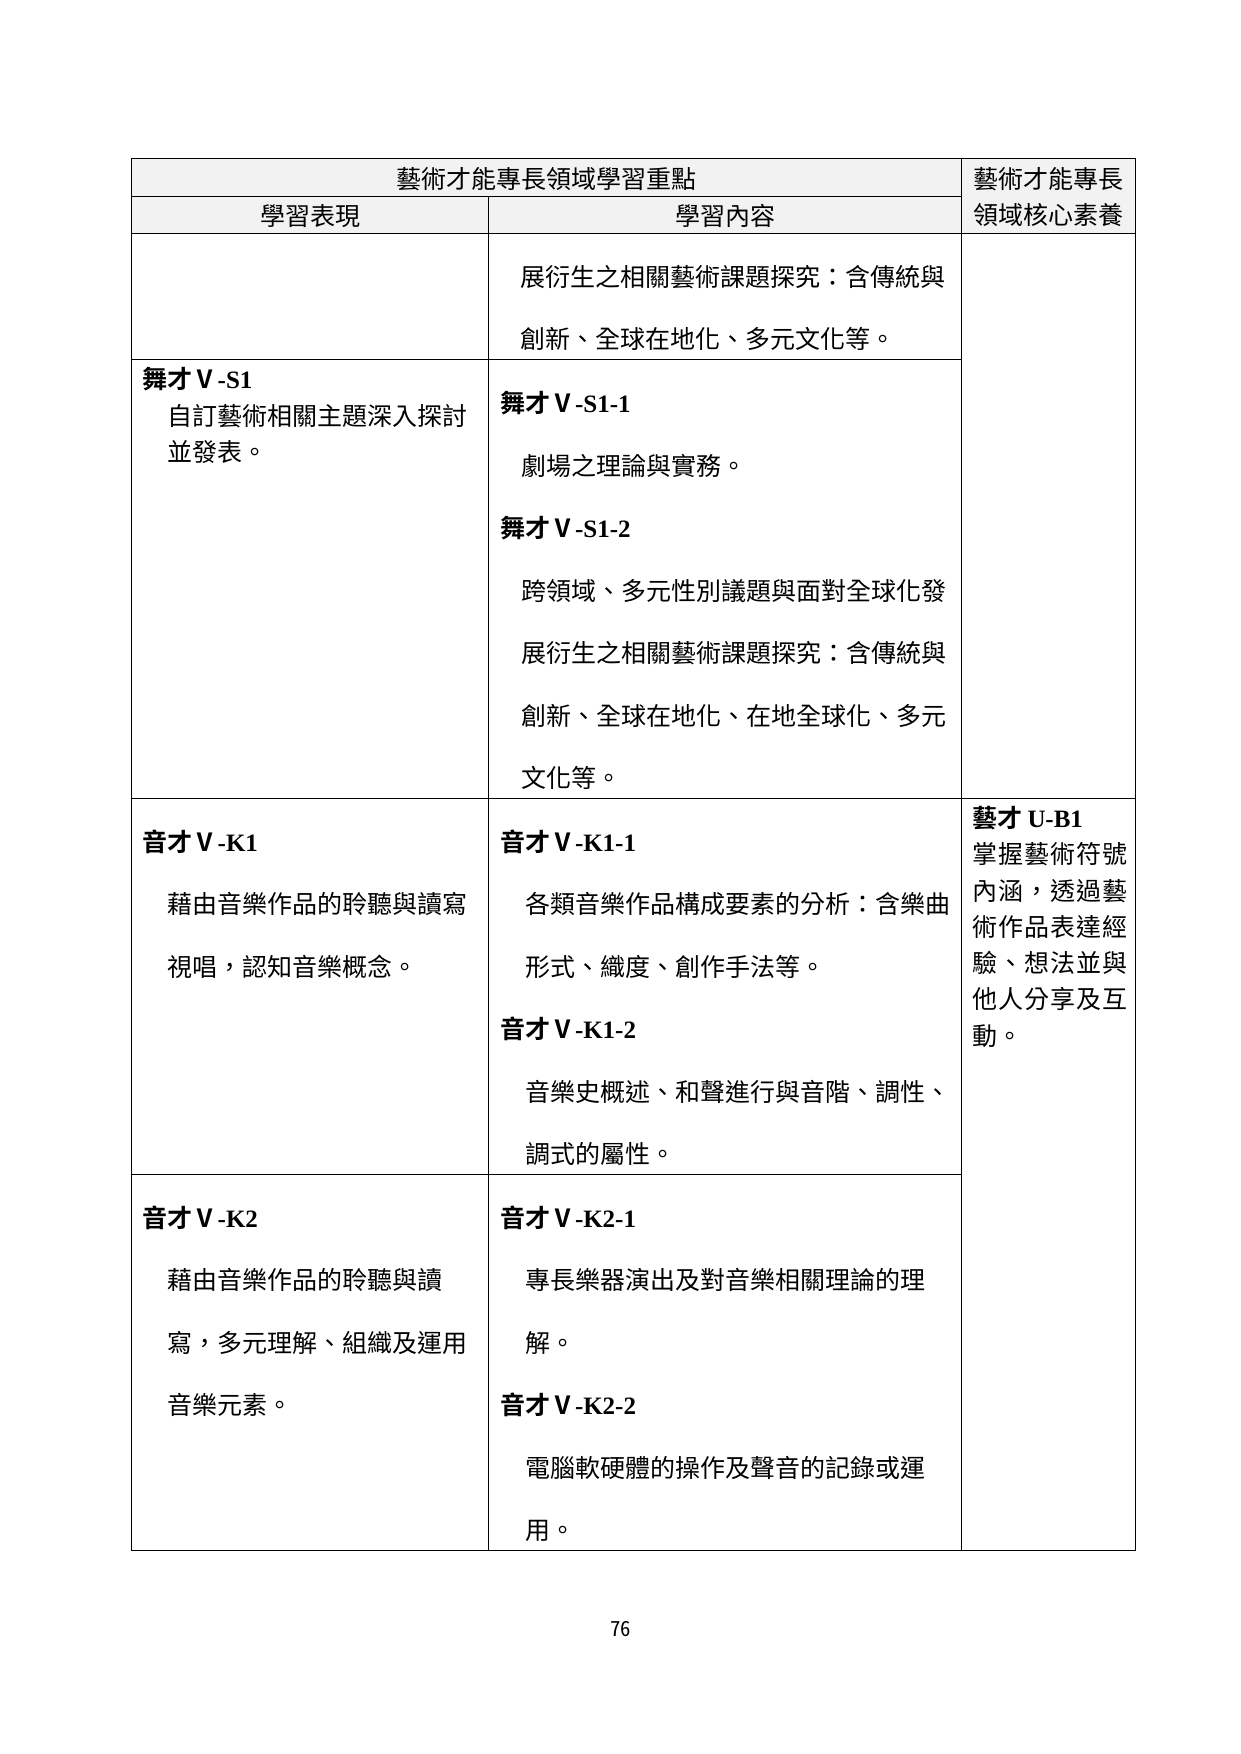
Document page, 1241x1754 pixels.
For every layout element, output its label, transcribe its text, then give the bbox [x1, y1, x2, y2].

table_cell 藝才U-B1 掌握藝術符號內涵，透過藝術作品表達經驗、想法並與他人分享及互動。 [962, 799, 1135, 1549]
table_cell 舞才Ⅴ-S1 自訂藝術相關主題深入探討並發表。 [132, 360, 488, 797]
table_cell [962, 234, 1135, 797]
table_header 藝術才能專長領域學習重點 [132, 159, 961, 196]
table_cell 音才Ⅴ-K2-1 專長樂器演出及對音樂相關理論的理解。 音才Ⅴ-K2-2 電腦軟硬體的操作及聲音的記錄或運用。 [489, 1175, 961, 1549]
table_cell 音才Ⅴ-K1-1 各類音樂作品構成要素的分析：含樂曲形式、織度、創作手法等。 音才Ⅴ-K1-2 音樂史概述、和聲進行與音階、調性、調式的屬性。 [489, 799, 961, 1173]
table_cell 舞才Ⅴ-S1-1 劇場之理論與實務。 舞才Ⅴ-S1-2 跨領域、多元性別議題與面對全球化發展衍生之相關藝術課題探究：含傳統與創新、全球在地化、在地全球化、多元文化等。 [489, 360, 961, 797]
table_cell 音才Ⅴ-K1 藉由音樂作品的聆聽與讀寫視唱，認知音樂概念。 [132, 799, 488, 1173]
table_cell 學習內容 [489, 197, 961, 233]
table_cell 學習表現 [132, 197, 488, 233]
table_cell [132, 234, 488, 359]
table_header 藝術才能專長領域核心素養 [962, 159, 1135, 233]
table_cell 音才Ⅴ-K2 藉由音樂作品的聆聽與讀寫，多元理解、組織及運用音樂元素。 [132, 1175, 488, 1549]
table_cell 展衍生之相關藝術課題探究：含傳統與創新、全球在地化、多元文化等。 [489, 234, 961, 359]
